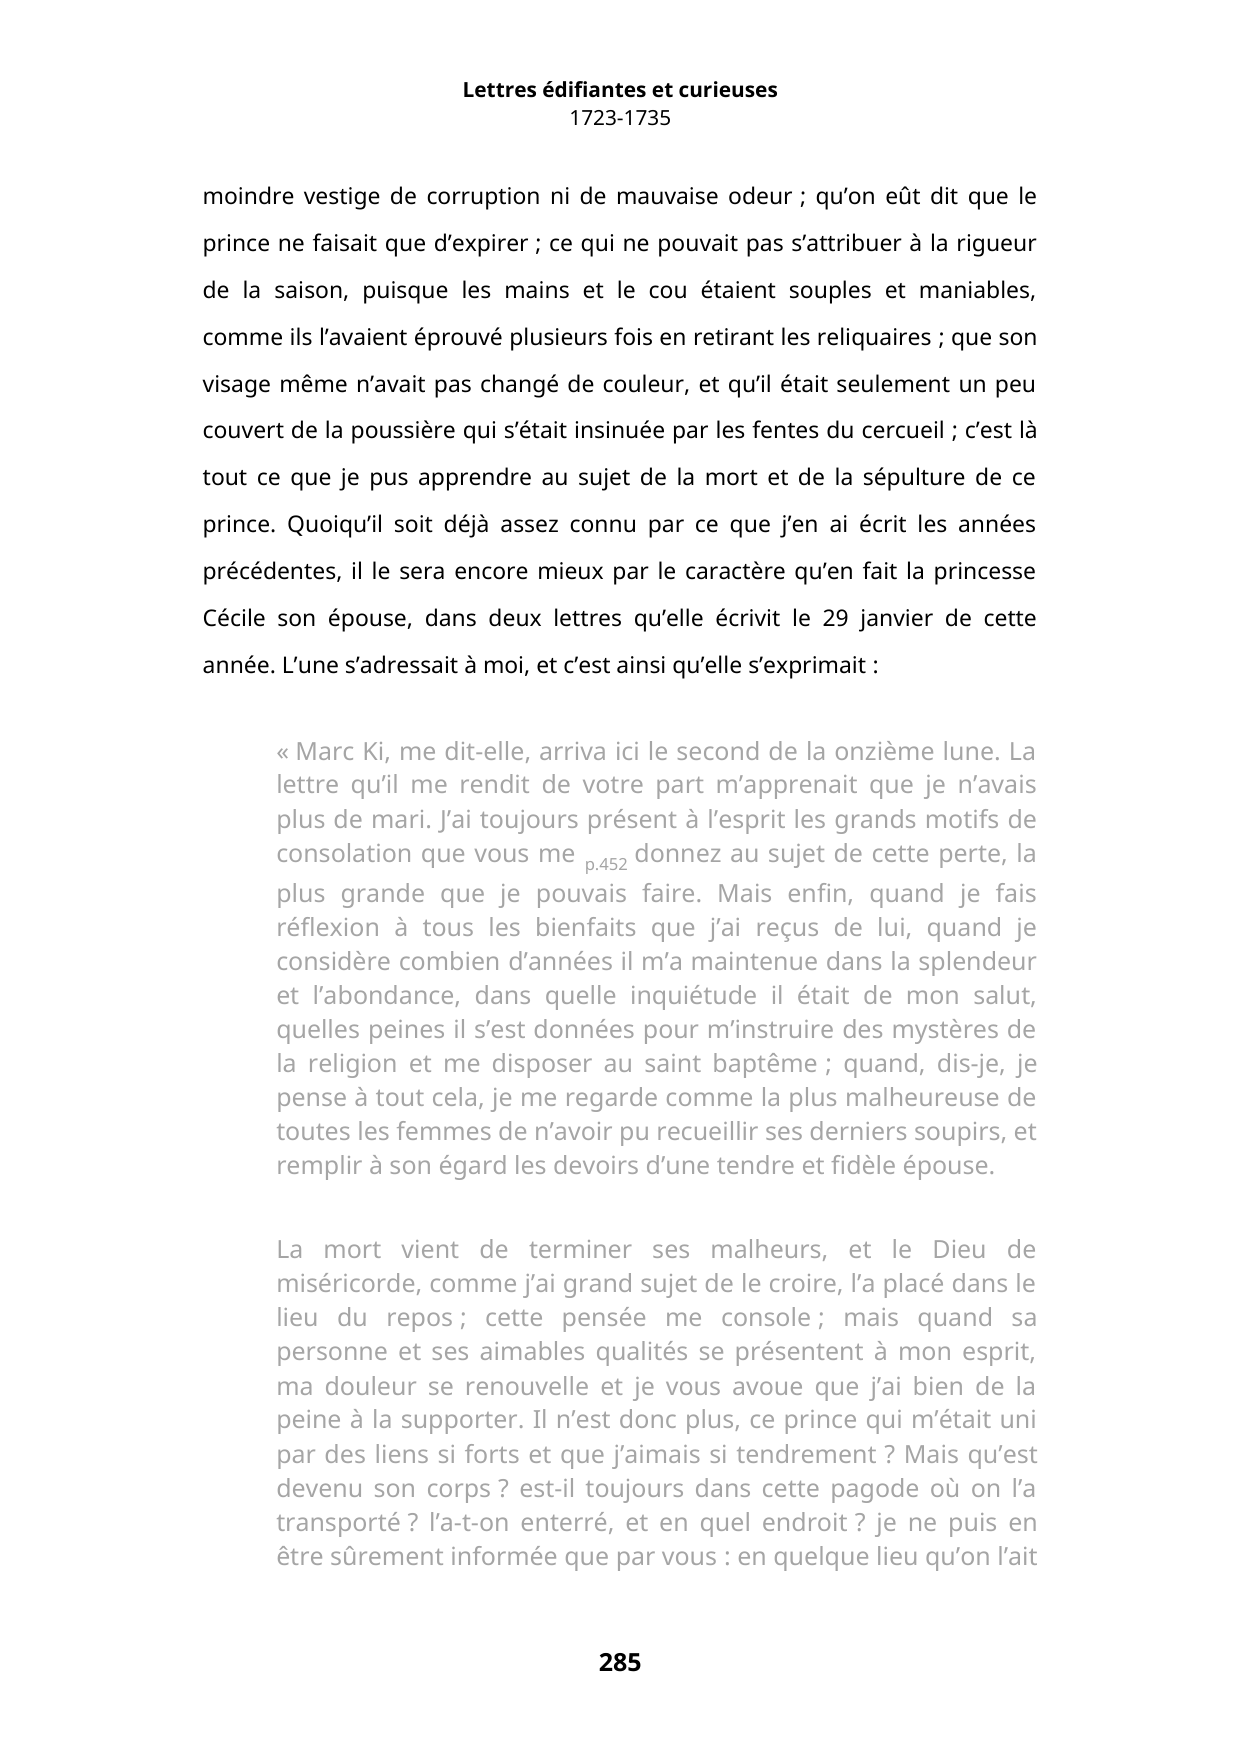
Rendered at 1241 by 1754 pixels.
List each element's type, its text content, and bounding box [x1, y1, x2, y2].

text « Marc Ki, me dit-elle, arriva ici le second de la onzième lune. La lettre qu’il me rendit de votre part m’apprenait que je n’avais plus de mari. J’ai toujours présent à l’esprit les grands motifs de consolation que vous me p.452 donnez au sujet de cette perte, la plus grande que je pouvais faire. Mais enfin, quand je fais réflexion à tous les bienfaits que j’ai reçus de lui, quand je considère combien d’années il m’a maintenue dans la splendeur et l’abondance, dans quelle inquiétude il était de mon salut, quelles peines il s’est données pour m’instruire des mystères de la religion et me disposer au saint baptême ; quand, dis-je, je pense à tout cela, je me regarde comme la plus malheureuse de toutes les femmes de n’avoir pu recueillir ses derniers soupirs, et remplir à son égard les devoirs d’une tendre et fidèle épouse. [276, 733, 1038, 1182]
text La mort vient de terminer ses malheurs, et le Dieu de miséricorde, comme j’ai grand sujet de le croire, l’a placé dans le lieu du repos ; cette pensée me console ; mais quand sa personne et ses aimables qualités se présentent à mon esprit, ma douleur se renouvelle et je vous avoue que j’ai bien de la peine à la supporter. Il n’est donc plus, ce prince qui m’était uni par des liens si forts et que j’aimais si tendrement ? Mais qu’est devenu son corps ? est-il toujours dans cette pagode où on l’a transporté ? l’a-t-on enterré, et en quel endroit ? je ne puis en être sûrement informée que par vous : en quelque lieu qu’on l’ait [276, 1232, 1038, 1572]
text moindre vestige de corruption ni de mauvaise odeur ; qu’on eût dit que le prince ne faisait que d’expirer ; ce qui ne pouvait pas s’attribuer à la rigueur de la saison, puisque les mains et le cou étaient souples et maniables, comme ils l’avaient éprouvé plusieurs fois en retirant les reliquaires ; que son visage même n’avait pas changé de couleur, et qu’il était seulement un peu couvert de la poussière qui s’était insinuée par les fentes du cercueil ; c’est là tout ce que je pus apprendre au sujet de la mort et de la sépulture de ce prince. Quoiqu’il soit déjà assez connu par ce que j’en ai écrit les années précédentes, il le sera encore mieux par le caractère qu’en fait la princesse Cécile son épouse, dans deux lettres qu’elle écrivit le 29 janvier de cette année. L’une s’adressait à moi, et c’est ainsi qu’elle s’exprimait : [202, 180, 1038, 680]
